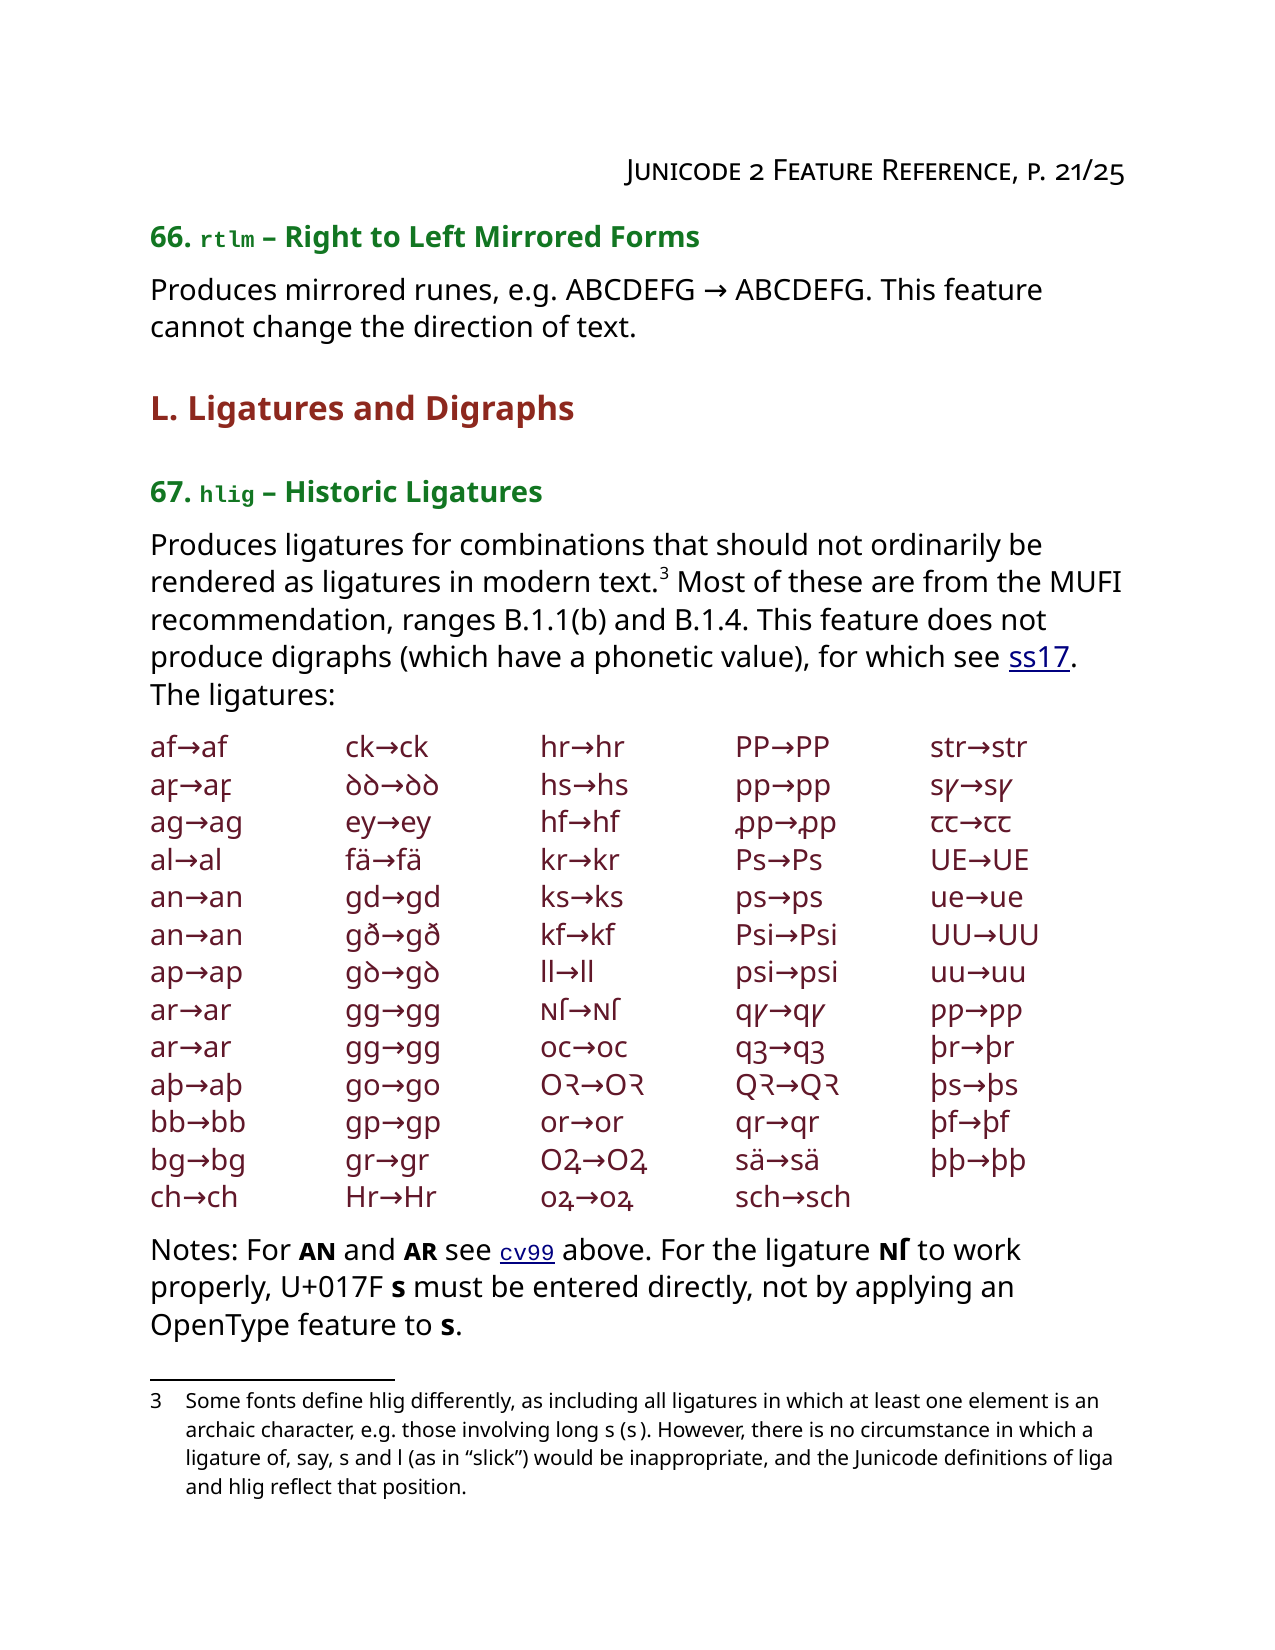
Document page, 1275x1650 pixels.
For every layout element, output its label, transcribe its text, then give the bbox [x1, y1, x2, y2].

text bg→bg [150, 1140, 345, 1177]
text an→an [150, 877, 345, 915]
text hẝ→hẝ [540, 802, 735, 840]
text UE→UE [930, 840, 1125, 877]
text gp→gp [345, 1102, 540, 1140]
text OꝚ→OꝚ [540, 1065, 735, 1102]
text QꝚ→QꝚ [735, 1065, 930, 1102]
text oc→oc [540, 1027, 735, 1065]
text Notes: For an and ar see cv99 above. For the ligature nſ to work properly, U+017F s must be entered directly, not by applying an OpenType feature to s. [150, 1230, 1125, 1342]
text OꝜ→OꝜ [540, 1140, 735, 1177]
text ps→ps [735, 877, 930, 915]
text ks→ks [540, 877, 735, 915]
text ap→ap [150, 952, 345, 990]
text ck→ck [345, 727, 540, 765]
subtitle 67. hlig – Historic Ligatures [150, 472, 1125, 510]
text aꝼ→aꝼ [150, 765, 345, 802]
text kẝ→kẝ [540, 915, 735, 952]
text þr→þr [930, 1027, 1125, 1065]
text qr→qr [735, 1102, 930, 1140]
text ll→ll [540, 952, 735, 990]
text ꞇꞇ→ꞇꞇ [930, 802, 1125, 840]
text ey→ey [345, 802, 540, 840]
text PP→PP [735, 727, 930, 765]
text ag→ag [150, 802, 345, 840]
text ar→ar [150, 1027, 345, 1065]
text Psi→Psi [735, 915, 930, 952]
text uu→uu [930, 952, 1125, 990]
text qꝩ→qꝩ [735, 990, 930, 1027]
text psi→psi [735, 952, 930, 990]
text qꝫ→qꝫ [735, 1027, 930, 1065]
text UU→UU [930, 915, 1125, 952]
text ue→ue [930, 877, 1125, 915]
text Ps→Ps [735, 840, 930, 877]
text ch→ch [150, 1177, 345, 1215]
text Produces mirrored runes, e.g. ABCDEFG → ABCDEFG. This feature cannot change the direction of text. [150, 270, 1125, 345]
text Produces ligatures for combinations that should not ordinarily be rendered as ligatures in modern text. Most of these are from the MUFI recommendation, ranges B.1.1(b) and B.1.4. This feature does not produce digraphs (which have a phonetic value), for which see ss17. The ligatures: [150, 525, 1125, 712]
text hr→hr [540, 727, 735, 765]
text oꝝ→oꝝ [540, 1177, 735, 1215]
text sä→sä [735, 1140, 930, 1177]
text ɡɡ→ɡɡ [345, 1027, 540, 1065]
text ꝺꝺ→ꝺꝺ [345, 765, 540, 802]
text gg→gg [345, 990, 540, 1027]
text þs→þs [930, 1065, 1125, 1102]
text f‌​ä→fä [345, 840, 540, 877]
text go→go [345, 1065, 540, 1102]
text al→al [150, 840, 345, 877]
text nſ→nſ [540, 990, 735, 1027]
text gꝺ→gꝺ [345, 952, 540, 990]
text af→af [150, 727, 345, 765]
text ar→ar [150, 990, 345, 1027]
text þẝ→þẝ [930, 1102, 1125, 1140]
text gd→gd [345, 877, 540, 915]
subtitle 66. rtlm – Right to Left Mirrored Forms [150, 217, 1125, 255]
text aþ→aþ [150, 1065, 345, 1102]
text Hr→Hr [345, 1177, 540, 1215]
text þ‌þ→þþ [930, 1140, 1125, 1177]
text ꝓp→ꝓp [735, 802, 930, 840]
text Some fonts define hlig differently, as including all ligatures in which at least one element is an archaic character, e.g. those involving long s (s ). However, there is no circumstance in which a ligature of, say, s and l (as in “slick”) would be inappropriate, and the Junicode definitions of liga and hlig reflect that position. [150, 1386, 1125, 1500]
text bb→bb [150, 1102, 345, 1140]
text kr→kr [540, 840, 735, 877]
subtitle L. Ligatures and Digraphs [150, 390, 1125, 427]
text hs→hs [540, 765, 735, 802]
text sch→sch [735, 1177, 930, 1215]
text gð→gð [345, 915, 540, 952]
text an→an [150, 915, 345, 952]
text pp→pp [735, 765, 930, 802]
text sꝩ→sꝩ [930, 765, 1125, 802]
text or→or [540, 1102, 735, 1140]
text gr→gr [345, 1140, 540, 1177]
text ƿ‌ƿ→ƿƿ [930, 990, 1125, 1027]
text str→str [930, 727, 1125, 765]
